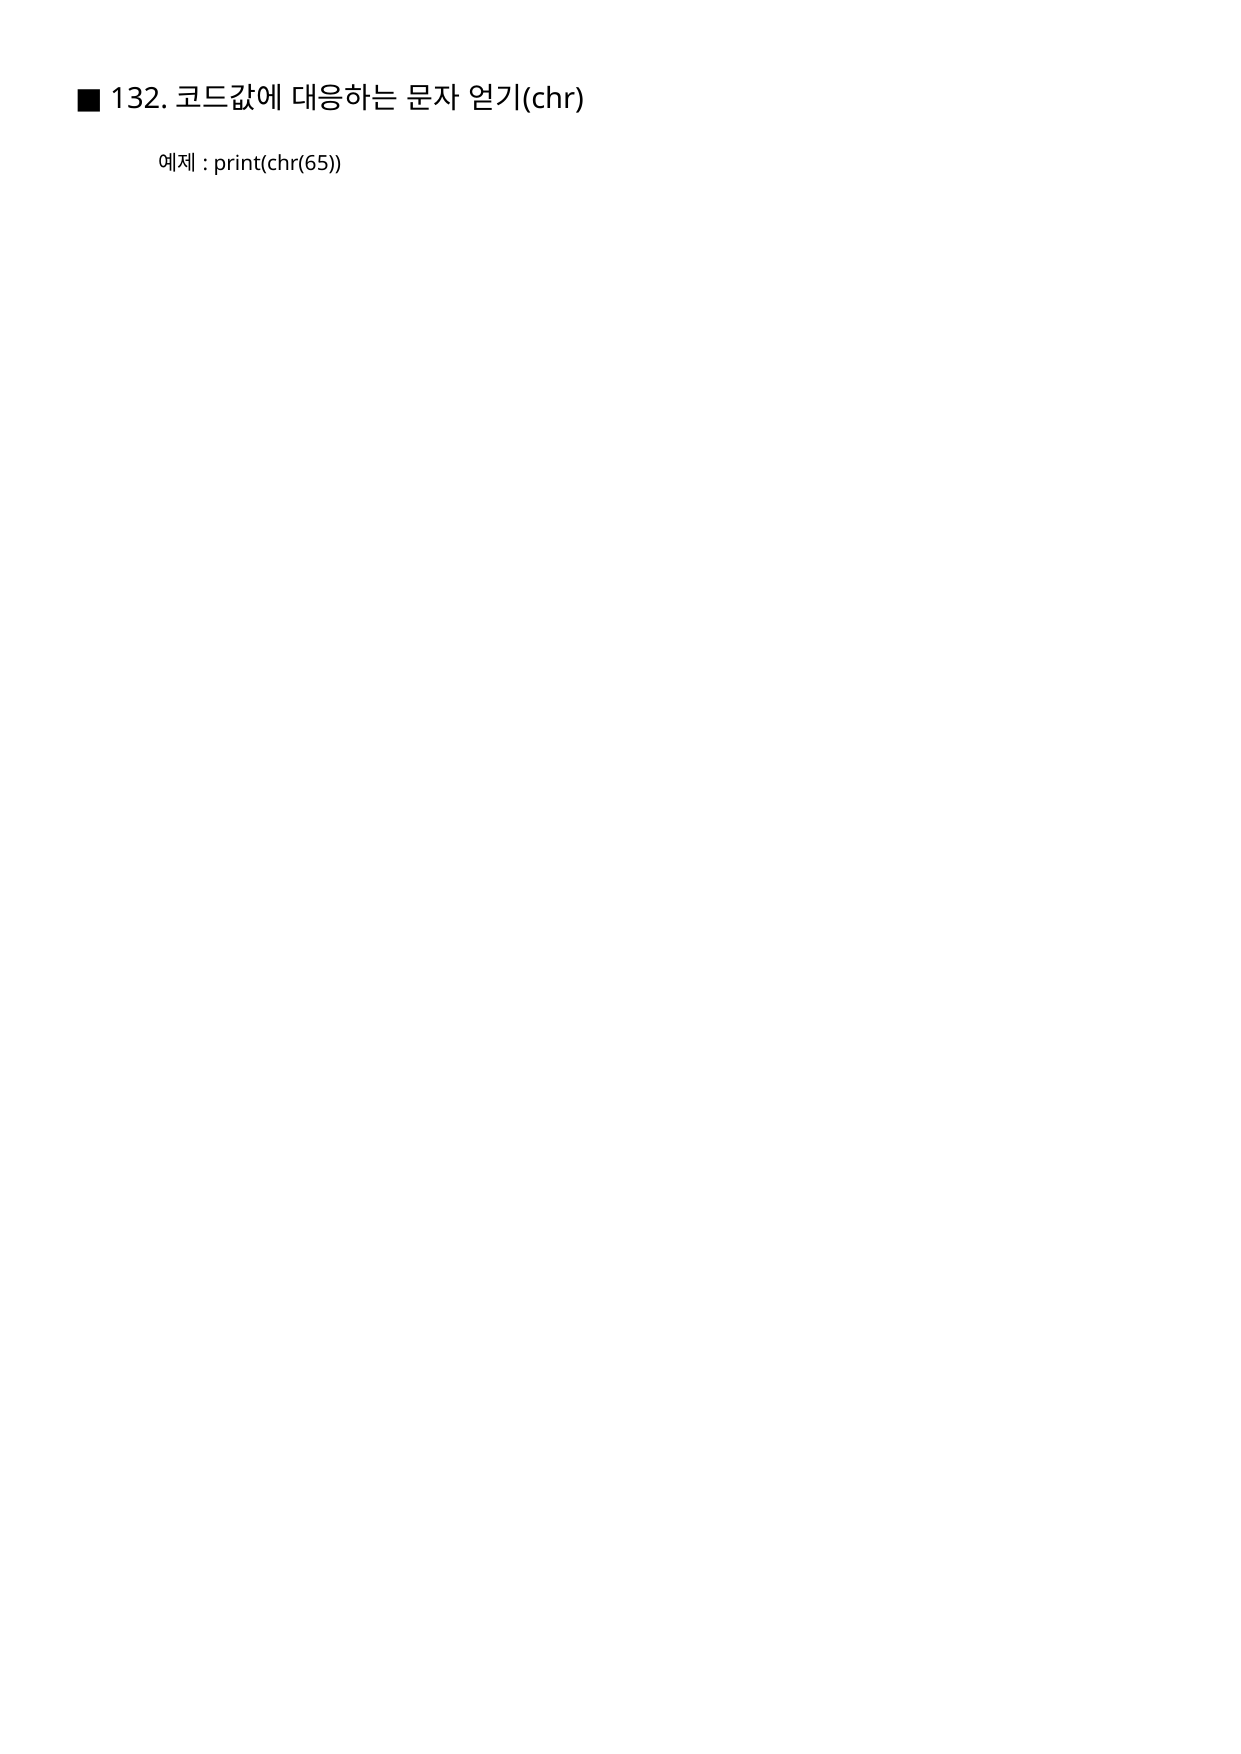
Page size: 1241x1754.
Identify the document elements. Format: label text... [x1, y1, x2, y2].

subtitle ■ 132. 코드값에 대응하는 문자 얻기(chr) [75, 75, 1165, 117]
text 예제 : print(chr(65)) [75, 146, 1165, 176]
